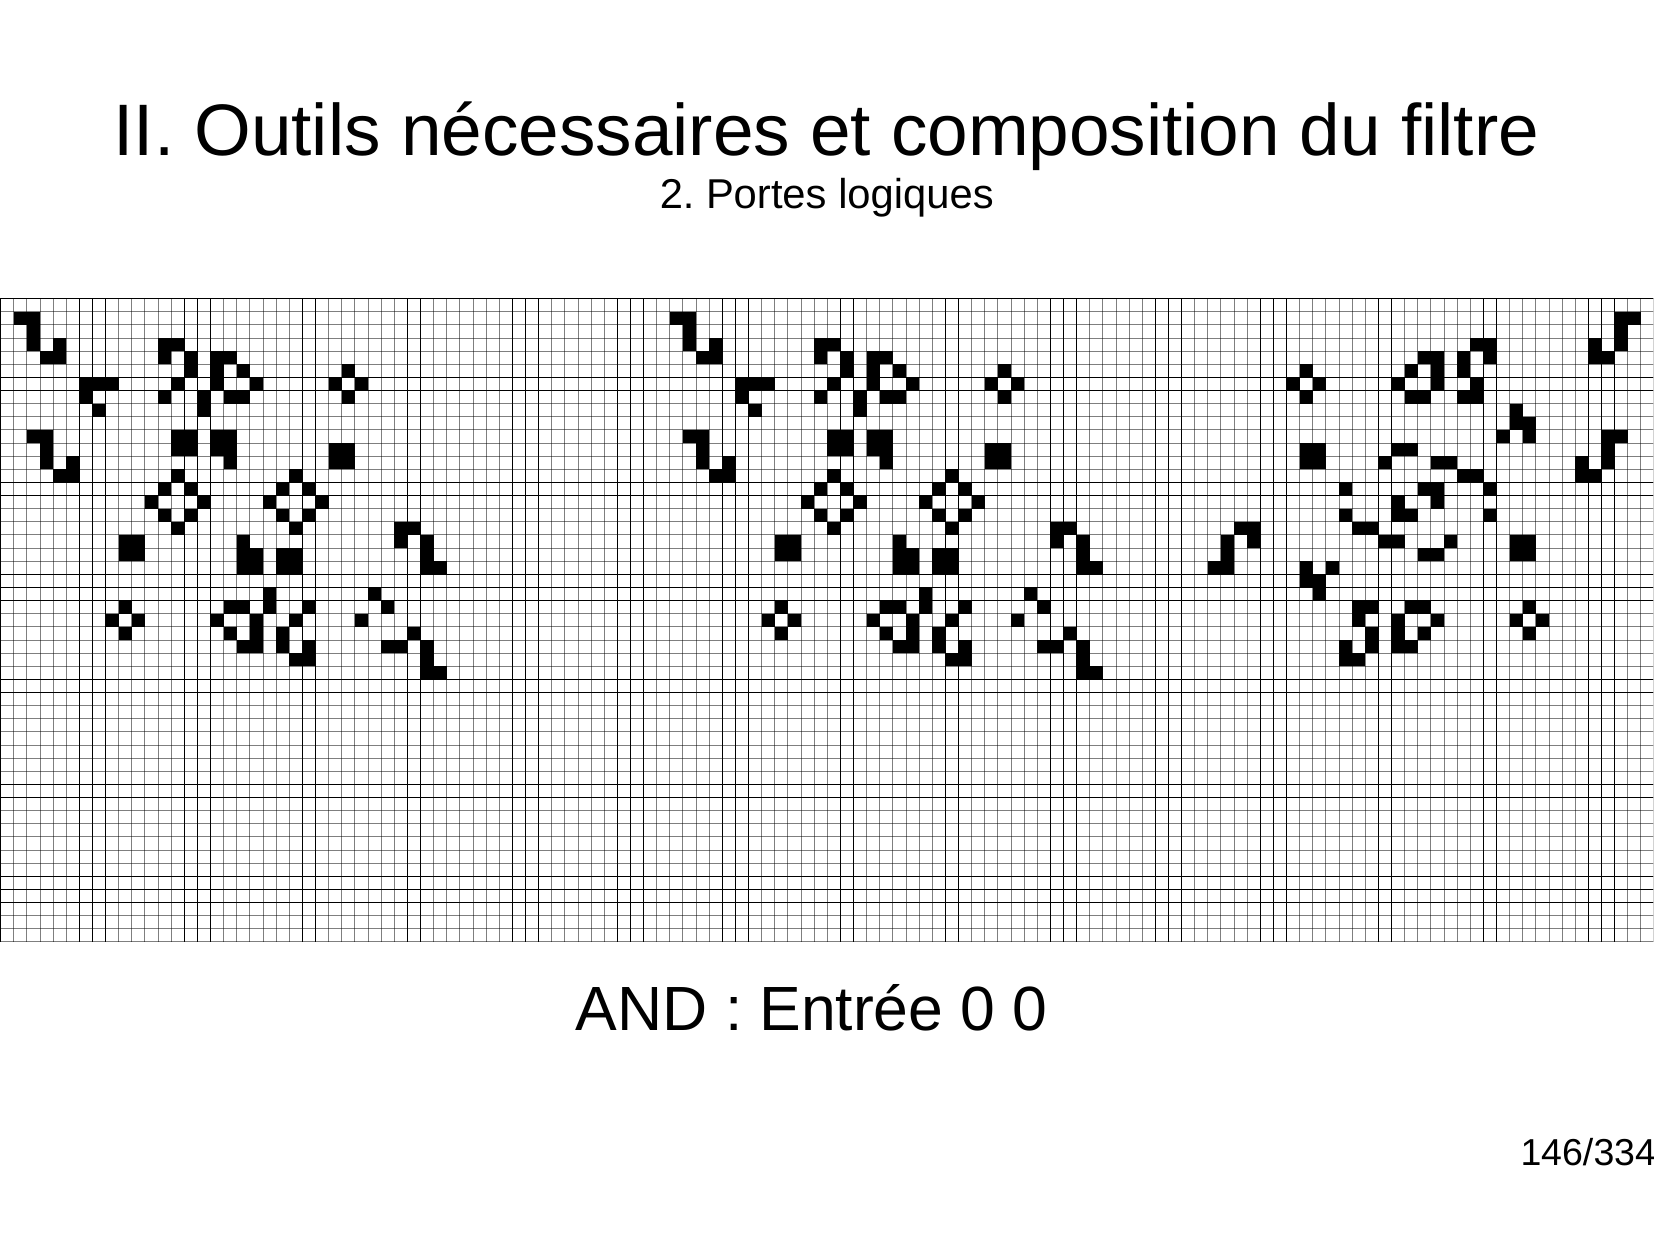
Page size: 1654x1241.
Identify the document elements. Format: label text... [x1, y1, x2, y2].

text_box <number>/334 [1505, 1124, 1654, 1182]
picture [0, 298, 1654, 942]
text_box AND : Entrée 0 0 [561, 966, 1063, 1052]
title II. Outils nécessaires et composition du filtre 2. Portes logiques [82, 49, 1571, 257]
